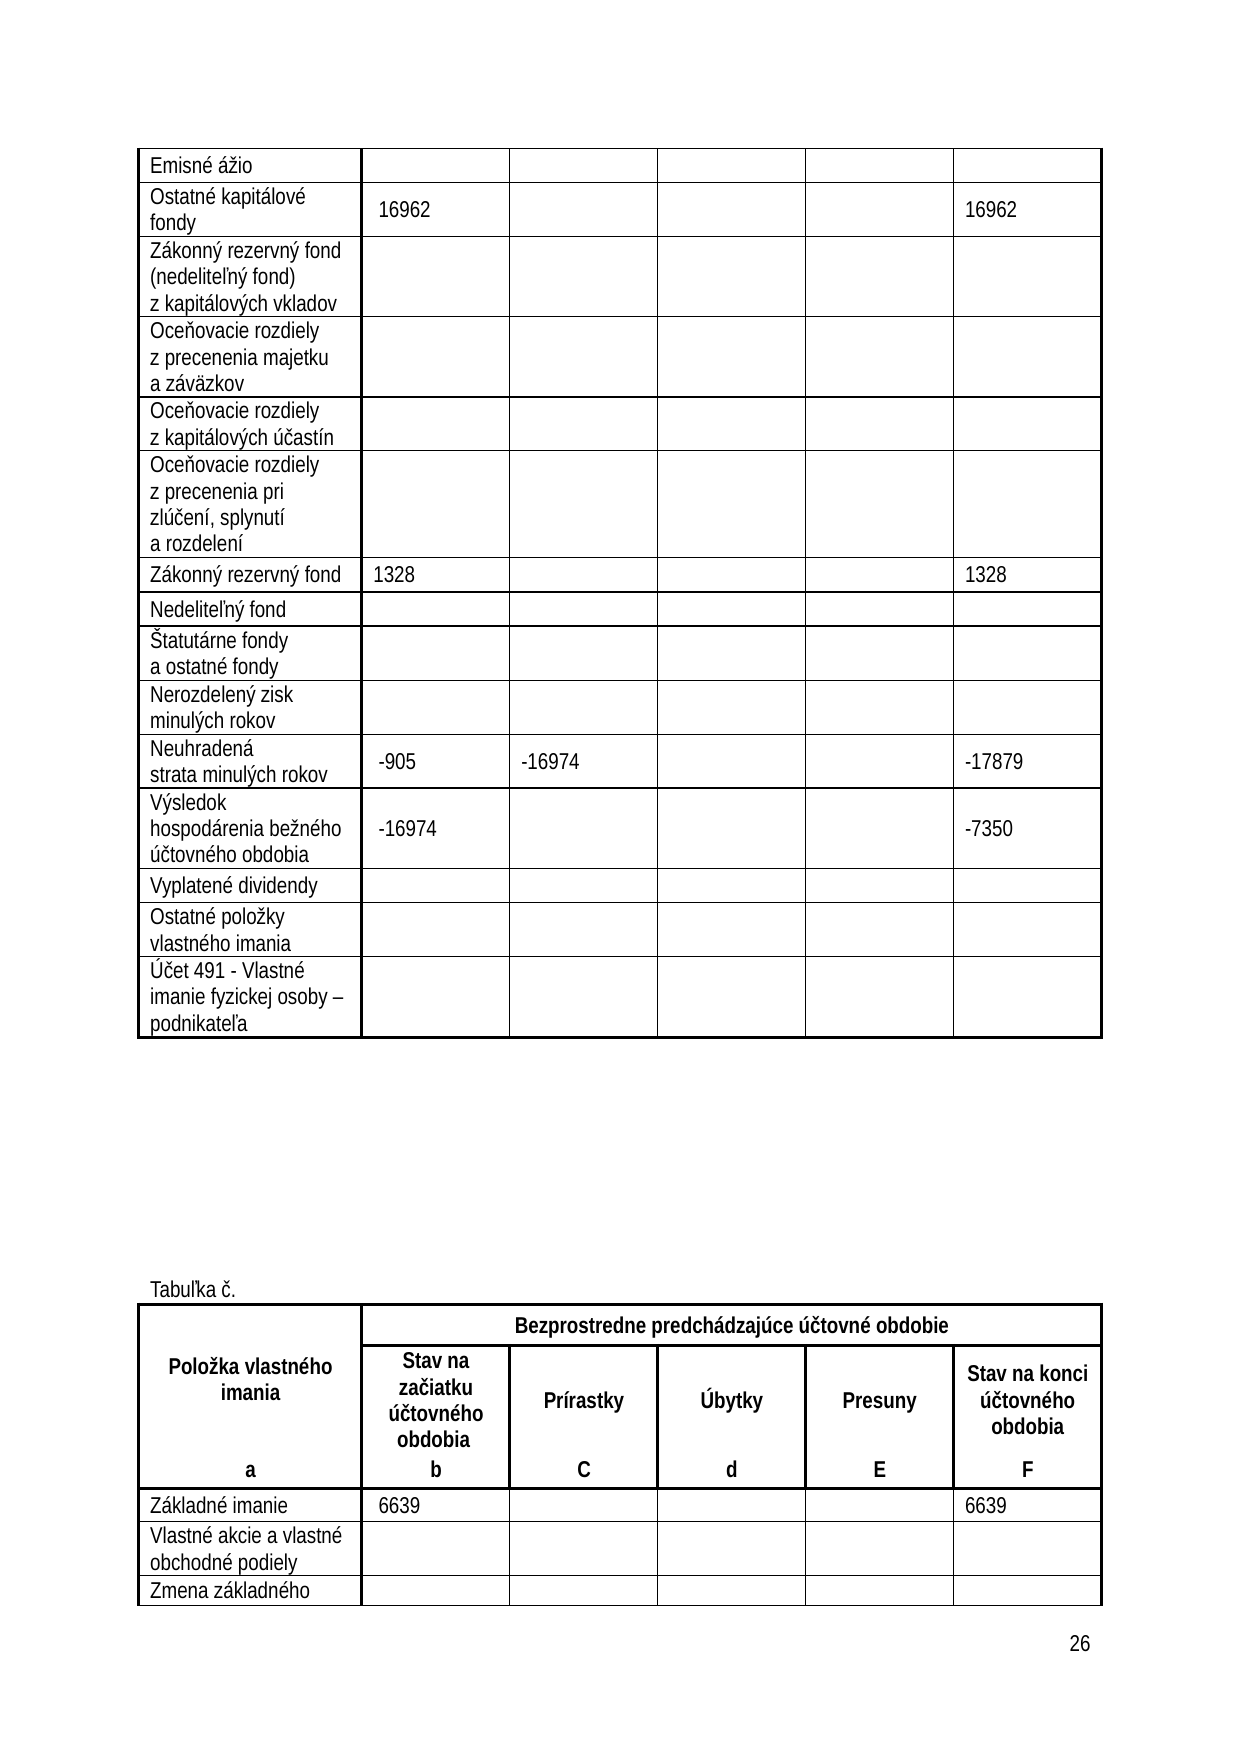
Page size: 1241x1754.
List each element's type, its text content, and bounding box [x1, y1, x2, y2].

table_cell [806, 237, 953, 316]
table_cell [658, 903, 805, 956]
table_cell [806, 903, 953, 956]
table_cell [954, 237, 1100, 316]
table_cell -7350 [954, 789, 1100, 868]
table_cell [363, 398, 509, 450]
table_cell Nerozdelený zisk minulých rokov [140, 681, 360, 733]
table_cell [658, 1576, 805, 1605]
table_cell [510, 183, 657, 236]
table_cell [658, 558, 805, 591]
table_cell [658, 149, 805, 182]
table_cell [658, 317, 805, 396]
table_cell Vyplatené dividendy [140, 869, 360, 902]
table_cell [510, 957, 657, 1036]
table_cell [658, 593, 805, 625]
table_cell [510, 1522, 657, 1575]
table_cell Neuhradená strata minulých rokov [140, 735, 360, 787]
table_cell [658, 957, 805, 1036]
table_cell Emisné ážio [140, 149, 360, 182]
table_cell [363, 869, 509, 902]
table_cell [954, 398, 1100, 450]
table_cell [363, 903, 509, 956]
table_cell [510, 627, 657, 680]
table_cell d [659, 1453, 804, 1487]
table_cell [954, 681, 1100, 733]
table_cell [658, 398, 805, 450]
table_cell [510, 789, 657, 868]
table_cell Výsledok hospodárenia bežného účtovného obdobia [140, 789, 360, 868]
table_cell [806, 1490, 953, 1521]
table_cell [806, 1522, 953, 1575]
table_cell Nedeliteľný fond [140, 593, 360, 625]
table_cell [806, 149, 953, 182]
table_cell [363, 627, 509, 680]
table_cell F [955, 1453, 1100, 1487]
table_cell [954, 593, 1100, 625]
table_cell [658, 681, 805, 733]
table_cell C [511, 1453, 656, 1487]
table_cell -16974 [363, 789, 509, 868]
table_header Položka vlastného imania [140, 1306, 360, 1452]
table_cell [510, 1490, 657, 1521]
table_cell [510, 451, 657, 557]
table_cell [363, 593, 509, 625]
table_cell [806, 735, 953, 787]
table_cell [510, 398, 657, 450]
table_cell [954, 317, 1100, 396]
table_cell [658, 627, 805, 680]
table_cell Presuny [807, 1347, 952, 1452]
table_cell 1328 [954, 558, 1100, 591]
table_cell -16974 [510, 735, 657, 787]
table_cell [510, 237, 657, 316]
table_cell [658, 1522, 805, 1575]
table_cell 6639 [363, 1490, 509, 1521]
table_cell [806, 869, 953, 902]
table_cell [658, 451, 805, 557]
table_cell Zákonný rezervný fond [140, 558, 360, 591]
table_cell [510, 593, 657, 625]
table_cell [510, 903, 657, 956]
table_cell [806, 957, 953, 1036]
table_cell [363, 681, 509, 733]
table_cell Prírastky [511, 1347, 656, 1452]
table_cell Zmena základného [140, 1576, 360, 1605]
table_cell Úbytky [659, 1347, 804, 1452]
table_cell [954, 627, 1100, 680]
table_cell Zákonný rezervný fond (nedeliteľný fond) z kapitálových vkladov [140, 237, 360, 316]
table_cell [363, 149, 509, 182]
table_cell [363, 237, 509, 316]
table_cell [363, 451, 509, 557]
table_cell 16962 [954, 183, 1100, 236]
table_cell Oceňovacie rozdiely z precenenia pri zlúčení, splynutí a rozdelení [140, 451, 360, 557]
table_cell E [807, 1453, 952, 1487]
table_cell [658, 237, 805, 316]
table_cell [510, 558, 657, 591]
table_cell [806, 317, 953, 396]
table_cell Účet 491 - Vlastné imanie fyzickej osoby – podnikateľa [140, 957, 360, 1036]
table_cell [954, 869, 1100, 902]
table_cell [954, 1522, 1100, 1575]
table_cell Stav na začiatku účtovného obdobia [363, 1347, 508, 1452]
table_cell [363, 317, 509, 396]
table_cell [658, 1490, 805, 1521]
table_cell [806, 681, 953, 733]
table_cell Vlastné akcie a vlastné obchodné podiely [140, 1522, 360, 1575]
table_cell Oceňovacie rozdiely z kapitálových účastín [140, 398, 360, 450]
table_cell -17879 [954, 735, 1100, 787]
table_cell Oceňovacie rozdiely z precenenia majetku a záväzkov [140, 317, 360, 396]
table_header Bezprostredne predchádzajúce účtovné obdobie [363, 1306, 1100, 1344]
table_cell 1328 [363, 558, 509, 591]
table_cell [510, 681, 657, 733]
table_cell [510, 1576, 657, 1605]
table_cell b [363, 1453, 508, 1487]
table_cell -905 [363, 735, 509, 787]
table_cell [806, 627, 953, 680]
table_cell [954, 957, 1100, 1036]
table_cell Ostatné položky vlastného imania [140, 903, 360, 956]
table_cell [510, 317, 657, 396]
table_cell [363, 957, 509, 1036]
table_cell [510, 869, 657, 902]
table_cell [658, 735, 805, 787]
table_cell Stav na konci účtovného obdobia [955, 1347, 1100, 1452]
text Tabuľka č. [150, 1276, 1090, 1303]
table_cell [954, 451, 1100, 557]
table_cell [806, 1576, 953, 1605]
table_cell 16962 [363, 183, 509, 236]
table_cell [363, 1576, 509, 1605]
table_cell [806, 593, 953, 625]
table_cell [363, 1522, 509, 1575]
table_cell [806, 451, 953, 557]
table_cell [658, 789, 805, 868]
table_cell [806, 398, 953, 450]
table_cell [806, 558, 953, 591]
table_cell [954, 903, 1100, 956]
table_cell Základné imanie [140, 1490, 360, 1521]
table_cell [954, 1576, 1100, 1605]
table_cell [658, 869, 805, 902]
table_cell 6639 [954, 1490, 1100, 1521]
table_cell [510, 149, 657, 182]
table_cell [806, 789, 953, 868]
table_cell Štatutárne fondy a ostatné fondy [140, 627, 360, 680]
table_cell [658, 183, 805, 236]
table_cell [954, 149, 1100, 182]
table_cell [806, 183, 953, 236]
table_cell a [140, 1453, 360, 1487]
table_cell Ostatné kapitálové fondy [140, 183, 360, 236]
